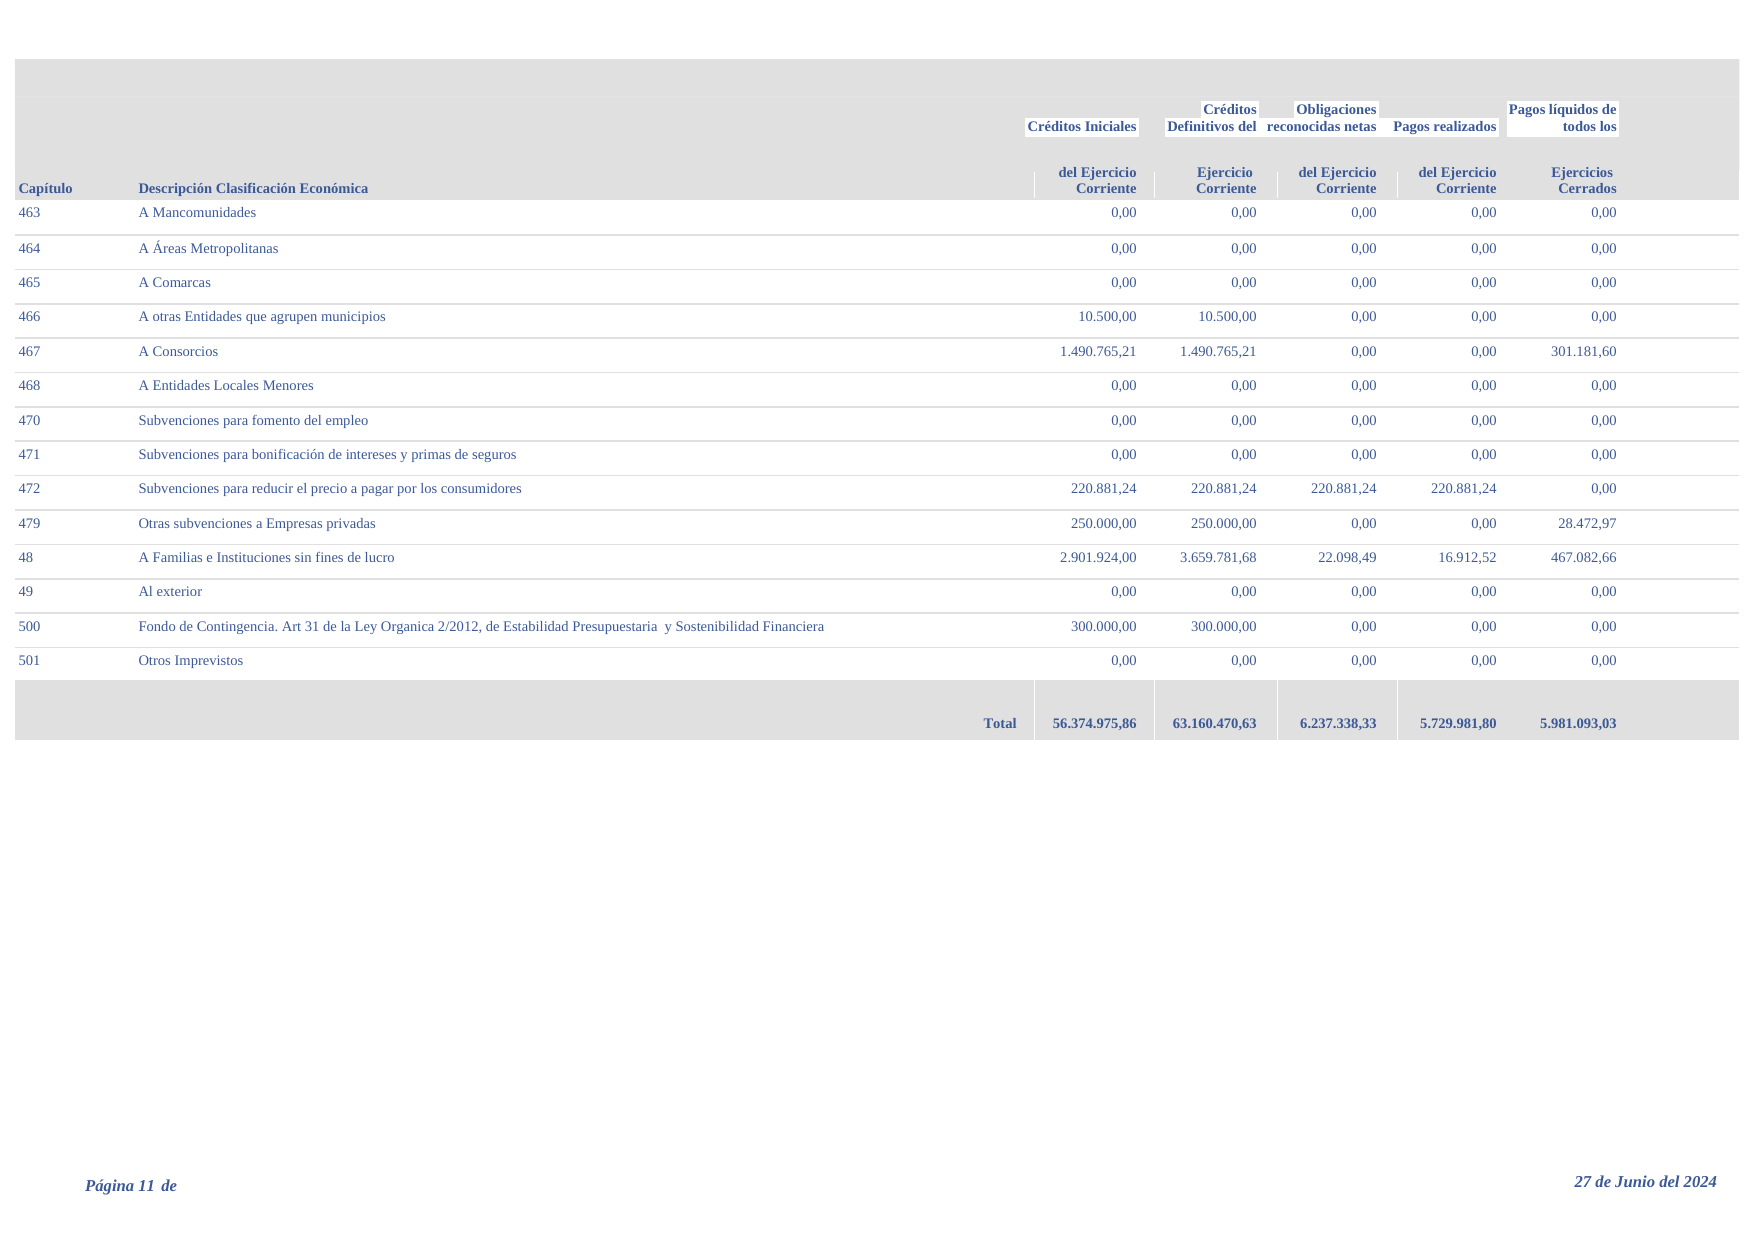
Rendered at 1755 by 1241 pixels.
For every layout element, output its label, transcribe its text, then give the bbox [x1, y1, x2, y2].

table_header del Ejercicio Corriente [1398, 172, 1518, 198]
table_cell 0,00 [1518, 580, 1739, 612]
table_cell 0,00 [1398, 580, 1518, 612]
table_cell 472 [15, 476, 105, 509]
table_cell 2.901.924,00 [1035, 545, 1154, 578]
table_cell 49 [15, 580, 105, 612]
table_cell 220.881,24 [1398, 476, 1518, 509]
table_cell 0,00 [1518, 476, 1739, 509]
table_cell 464 [15, 236, 105, 268]
table_cell 3.659.781,68 [1155, 545, 1277, 578]
table_cell 0,00 [1518, 373, 1739, 406]
table_cell [904, 339, 1034, 372]
table_cell 0,00 [1035, 580, 1154, 612]
table_cell 0,00 [1398, 339, 1518, 372]
table_cell 0,00 [1278, 305, 1397, 337]
table_cell Subvenciones para reducir el precio a pagar por los consumidores [105, 476, 904, 509]
table_cell Fondo de Contingencia. Art 31 de la Ley Organica 2/2012, de Estabilidad Presupuestaria y Sostenibilidad Financiera [105, 614, 904, 647]
table_cell 0,00 [1398, 511, 1518, 543]
table_cell 0,00 [1155, 236, 1277, 268]
table_cell [904, 200, 1034, 234]
table_cell 0,00 [1398, 614, 1518, 647]
table_cell 220.881,24 [1155, 476, 1277, 509]
table_cell 0,00 [1035, 373, 1154, 406]
table_cell Al exterior [105, 580, 904, 612]
table_cell [904, 648, 1034, 679]
table_cell 0,00 [1518, 614, 1739, 647]
table_cell 300.000,00 [1155, 614, 1277, 647]
table_cell 1.490.765,21 [1155, 339, 1277, 372]
table_cell 5.729.981,80 [1398, 680, 1518, 740]
table_header del Ejercicio Corriente [1278, 172, 1397, 198]
table_cell 0,00 [1155, 373, 1277, 406]
table_cell 0,00 [1278, 580, 1397, 612]
table_cell 0,00 [1035, 200, 1154, 234]
table_cell 0,00 [1398, 373, 1518, 406]
table_cell 0,00 [1278, 236, 1397, 268]
table_cell Otros Imprevistos [105, 648, 904, 679]
table_cell 0,00 [1518, 408, 1739, 440]
table_cell 471 [15, 442, 105, 475]
table_header Ejercicios Cerrados [1518, 172, 1739, 198]
table_cell 0,00 [1278, 648, 1397, 679]
table_cell A otras Entidades que agrupen municipios [105, 305, 904, 337]
table_cell [15, 680, 105, 740]
table_cell 0,00 [1398, 408, 1518, 440]
table_cell Total [904, 680, 1034, 740]
table_cell 0,00 [1518, 236, 1739, 268]
table_cell 56.374.975,86 [1035, 680, 1154, 740]
table_cell 6.237.338,33 [1278, 680, 1397, 740]
table_cell A Mancomunidades [105, 200, 904, 234]
table_cell 250.000,00 [1035, 511, 1154, 543]
table_cell 0,00 [1035, 408, 1154, 440]
table_cell 0,00 [1278, 339, 1397, 372]
table_cell 465 [15, 270, 105, 303]
table_cell 0,00 [1035, 236, 1154, 268]
table_cell 479 [15, 511, 105, 543]
table_cell 466 [15, 305, 105, 337]
table_cell 0,00 [1398, 270, 1518, 303]
table_cell 0,00 [1035, 270, 1154, 303]
table_cell 0,00 [1518, 648, 1739, 679]
table_header [904, 172, 1034, 198]
table_cell 0,00 [1155, 442, 1277, 475]
table_cell 0,00 [1518, 305, 1739, 337]
table_cell [105, 680, 904, 740]
table_cell 0,00 [1278, 408, 1397, 440]
table_header del Ejercicio Corriente [1035, 172, 1154, 198]
table_cell A Comarcas [105, 270, 904, 303]
table_cell 1.490.765,21 [1035, 339, 1154, 372]
table_cell 301.181,60 [1518, 339, 1739, 372]
table_cell [904, 511, 1034, 543]
table_cell Otras subvenciones a Empresas privadas [105, 511, 904, 543]
table_cell 250.000,00 [1155, 511, 1277, 543]
table_header Capítulo [15, 172, 105, 198]
table_cell 0,00 [1278, 270, 1397, 303]
table_cell 0,00 [1155, 580, 1277, 612]
table_cell 0,00 [1398, 236, 1518, 268]
table_cell 467 [15, 339, 105, 372]
table_cell [904, 236, 1034, 268]
table_cell 0,00 [1518, 200, 1739, 234]
table_cell 463 [15, 200, 105, 234]
table_cell A Áreas Metropolitanas [105, 236, 904, 268]
table_cell A Consorcios [105, 339, 904, 372]
table_cell 0,00 [1155, 200, 1277, 234]
table_header Descripción Clasificación Económica [105, 172, 904, 198]
table_cell [904, 545, 1034, 578]
table_cell 0,00 [1155, 648, 1277, 679]
table_cell 22.098,49 [1278, 545, 1397, 578]
table_cell 28.472,97 [1518, 511, 1739, 543]
table_cell 501 [15, 648, 105, 679]
table_cell 0,00 [1518, 442, 1739, 475]
table_cell 0,00 [1035, 648, 1154, 679]
table_cell [904, 305, 1034, 337]
table_cell [904, 476, 1034, 509]
table_cell 10.500,00 [1155, 305, 1277, 337]
table_cell 0,00 [1398, 442, 1518, 475]
table_cell 0,00 [1155, 270, 1277, 303]
table_cell 470 [15, 408, 105, 440]
table_cell [904, 373, 1034, 406]
table_cell 0,00 [1398, 305, 1518, 337]
table_cell 0,00 [1518, 270, 1739, 303]
table_cell Subvenciones para fomento del empleo [105, 408, 904, 440]
table_cell 220.881,24 [1278, 476, 1397, 509]
table_cell 0,00 [1398, 200, 1518, 234]
table_cell 16.912,52 [1398, 545, 1518, 578]
table_cell 220.881,24 [1035, 476, 1154, 509]
table_cell 0,00 [1278, 511, 1397, 543]
table_cell 468 [15, 373, 105, 406]
table_cell 0,00 [1278, 614, 1397, 647]
table_cell [904, 442, 1034, 475]
table_header Ejercicio Corriente [1155, 172, 1277, 198]
table_cell 300.000,00 [1035, 614, 1154, 647]
table_cell [904, 580, 1034, 612]
table_cell 48 [15, 545, 105, 578]
table_cell 0,00 [1278, 200, 1397, 234]
table_cell [904, 408, 1034, 440]
table_cell [904, 614, 1034, 647]
table_cell 0,00 [1278, 373, 1397, 406]
table_cell 0,00 [1035, 442, 1154, 475]
table_cell Subvenciones para bonificación de intereses y primas de seguros [105, 442, 904, 475]
table_cell 0,00 [1155, 408, 1277, 440]
table_cell 467.082,66 [1518, 545, 1739, 578]
table_cell 500 [15, 614, 105, 647]
table_cell A Familias e Instituciones sin fines de lucro [105, 545, 904, 578]
table_cell 10.500,00 [1035, 305, 1154, 337]
table_cell 0,00 [1278, 442, 1397, 475]
table_cell 63.160.470,63 [1155, 680, 1277, 740]
table_cell [904, 270, 1034, 303]
table_cell 5.981.093,03 [1518, 680, 1739, 740]
table_cell A Entidades Locales Menores [105, 373, 904, 406]
table_cell 0,00 [1398, 648, 1518, 679]
